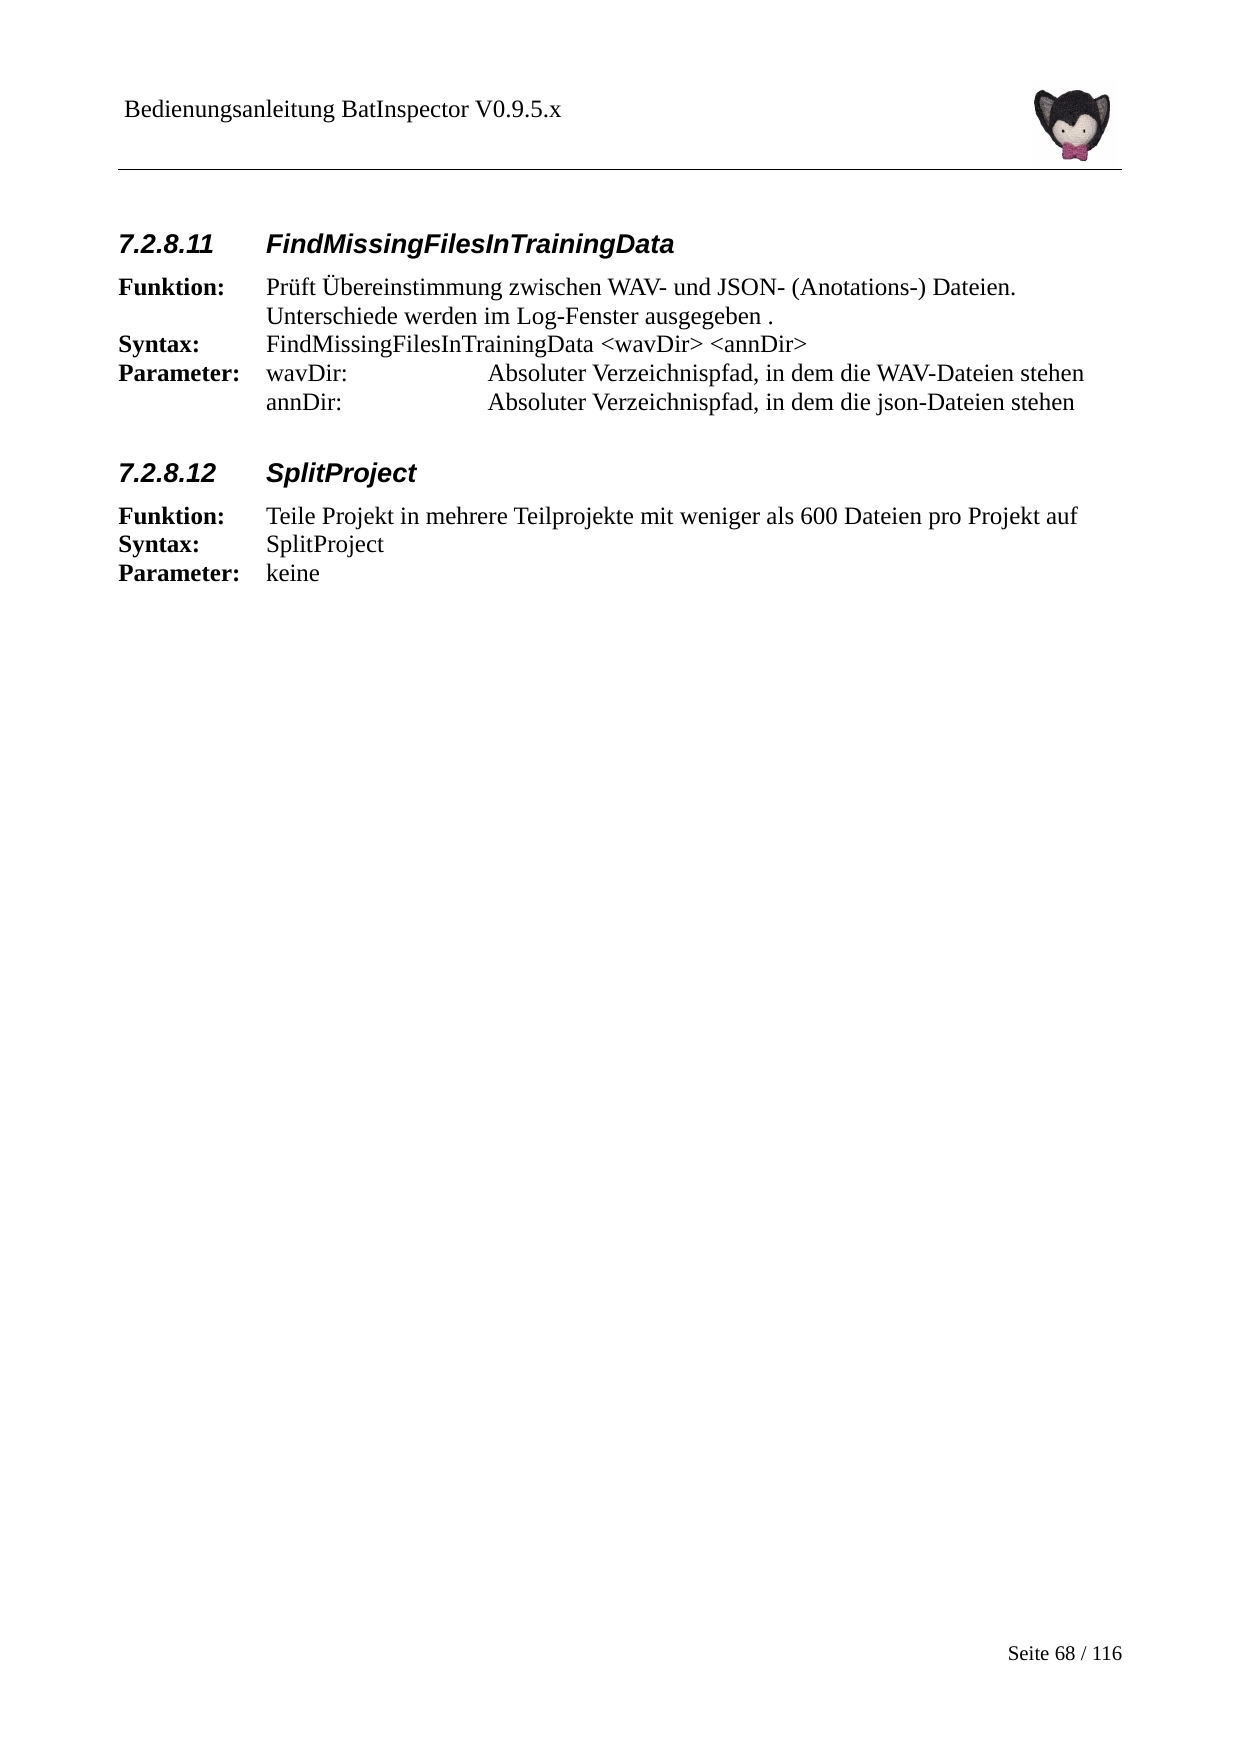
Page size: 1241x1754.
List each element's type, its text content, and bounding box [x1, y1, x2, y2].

text Funktion: Prüft Übereinstimmung zwischen WAV- und JSON- (Anotations-) Dateien. Unterschiede werden im Log-Fenster ausgegeben . [118, 272, 1122, 329]
text Funktion: Teile Projekt in mehrere Teilprojekte mit weniger als 600 Dateien pro Projekt auf [118, 501, 1122, 529]
text Parameter: wavDir: Absoluter Verzeichnispfad, in dem die WAV-Dateien stehen annDir: Absoluter Verzeichnispfad, in dem die json-Dateien stehen [118, 358, 1122, 416]
picture [1030, 80, 1119, 169]
text Syntax: FindMissingFilesInTrainingData <wavDir> <annDir> [118, 329, 1122, 358]
text Parameter: keine [118, 558, 1122, 616]
subtitle FindMissingFilesInTrainingData [118, 228, 1122, 259]
subtitle SplitProject [118, 457, 1122, 488]
text Syntax: SplitProject [118, 529, 1122, 558]
